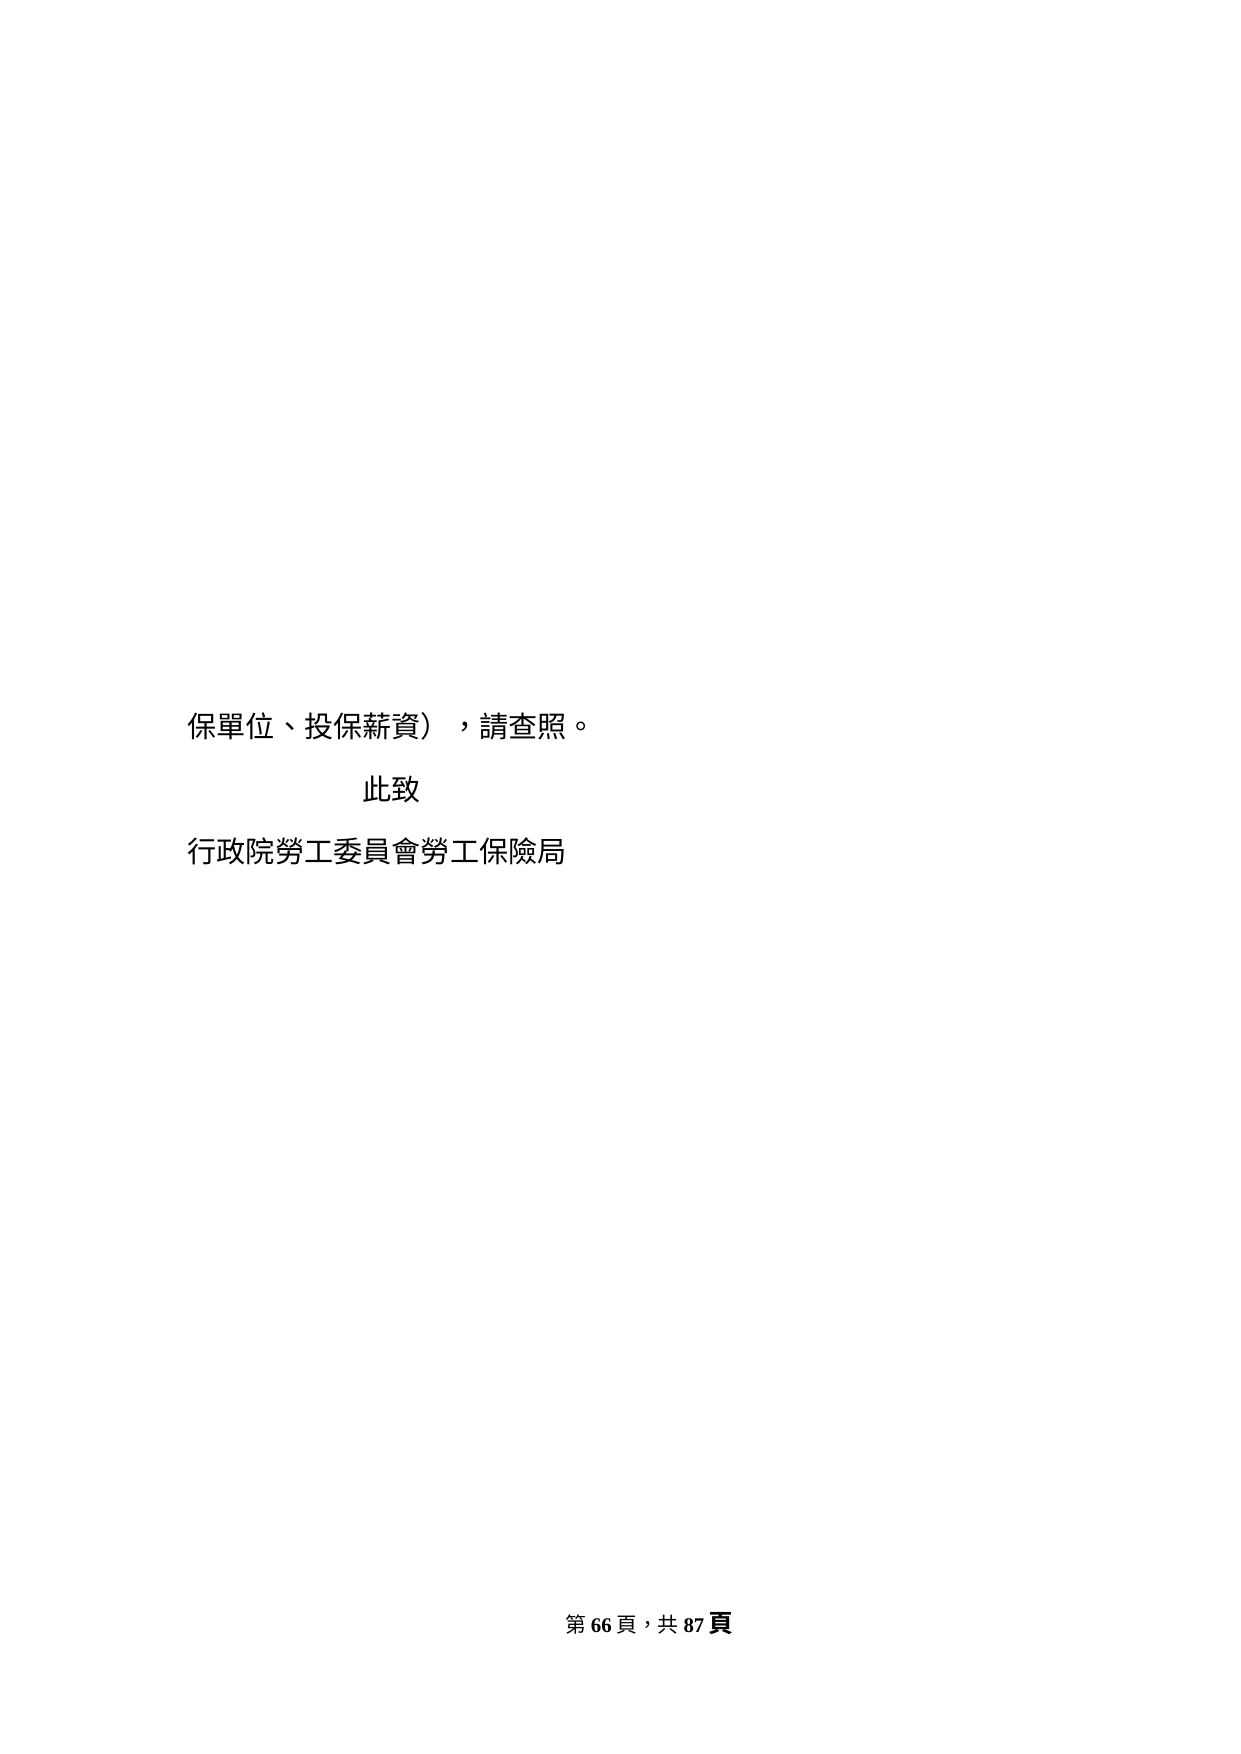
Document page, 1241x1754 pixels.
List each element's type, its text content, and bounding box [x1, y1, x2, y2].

text 行政院勞工委員會勞工保險局 [187, 808, 1106, 871]
text 此致 [187, 746, 1106, 808]
text 保單位、投保薪資），請查照。 [187, 683, 1106, 746]
